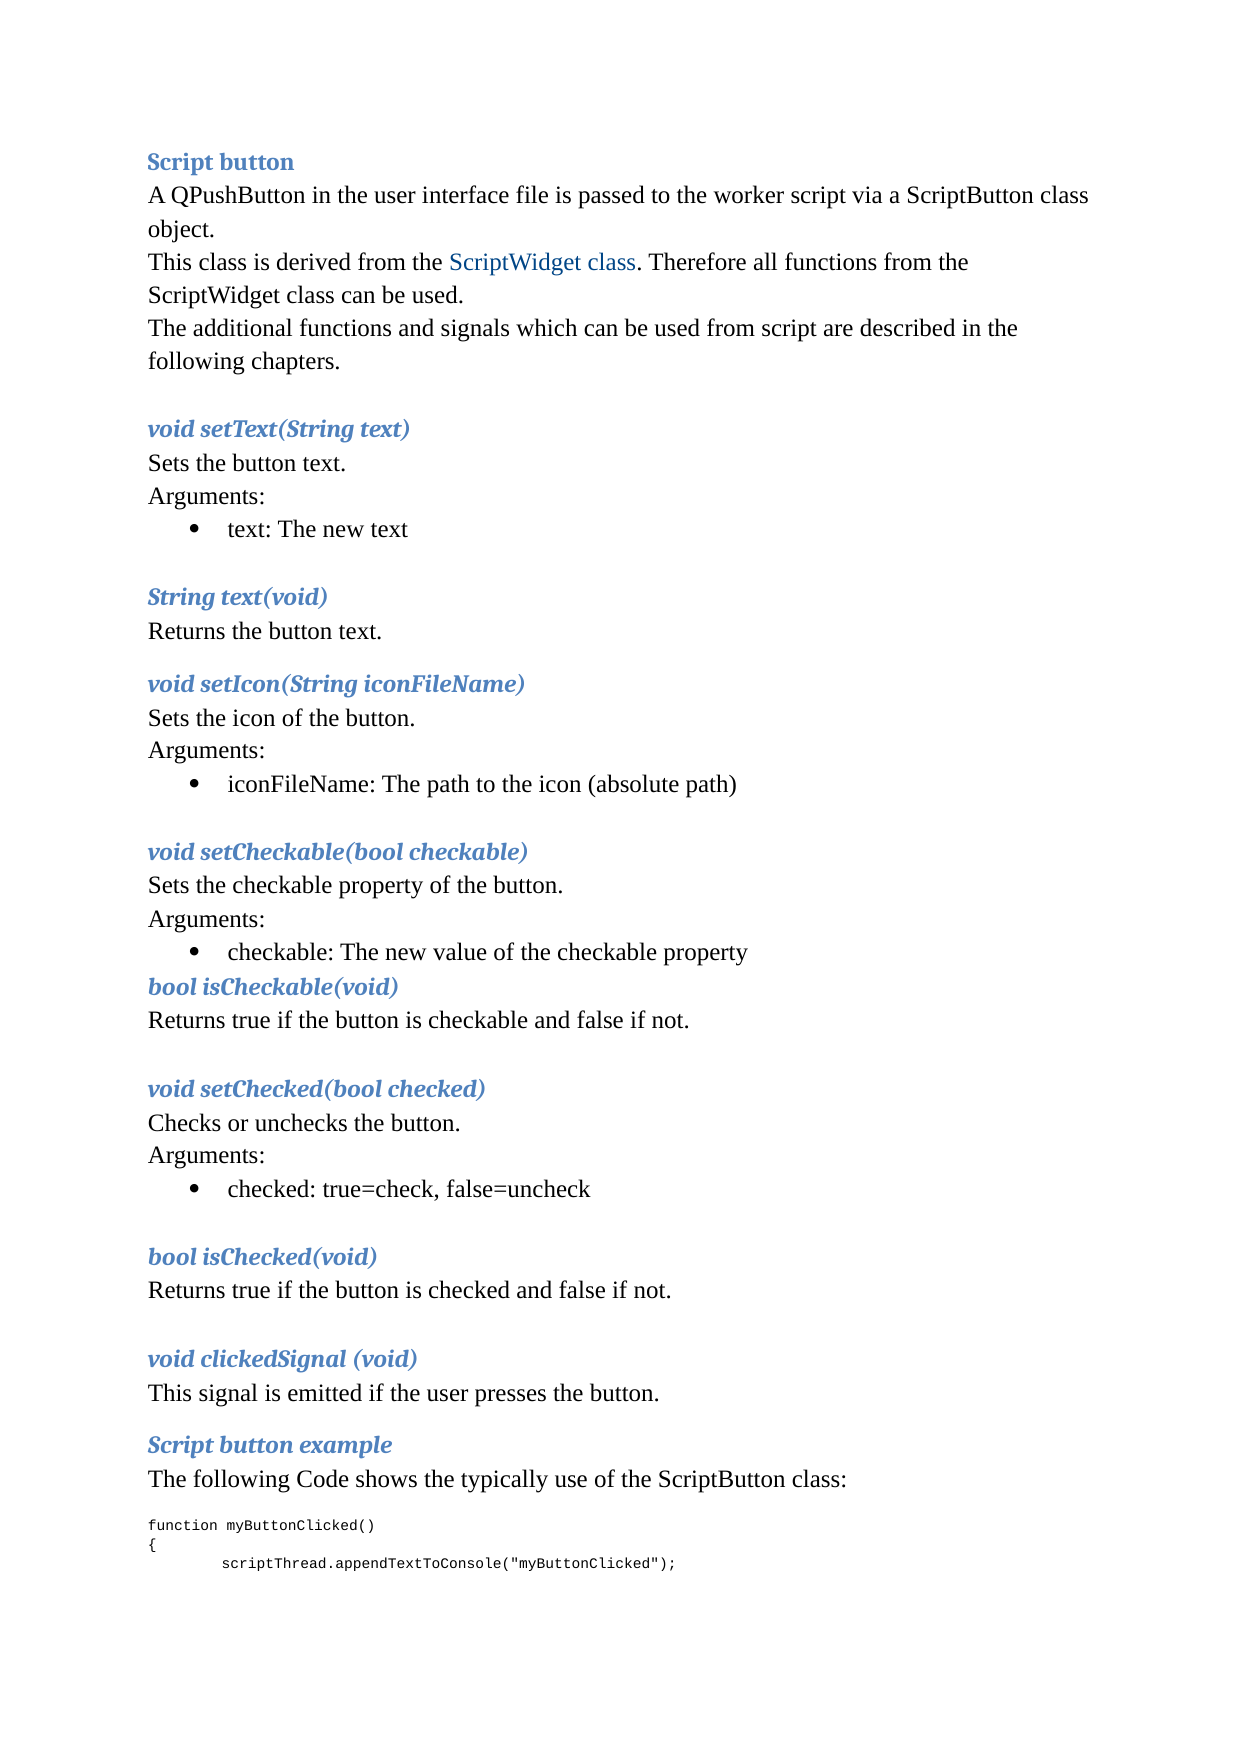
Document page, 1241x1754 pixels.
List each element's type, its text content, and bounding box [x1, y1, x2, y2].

list iconFileName: The path to the icon (absolute path) [190, 769, 1093, 797]
text The additional functions and signals which can be used from script are described in the following chapters. [148, 313, 1093, 374]
text Sets the checkable property of the button. [148, 871, 1093, 899]
text Returns true if the button is checkable and false if not. [148, 1006, 1093, 1034]
text Sets the button text. [148, 448, 1093, 476]
text Arguments: [148, 904, 1093, 932]
text Sets the icon of the button. [148, 703, 1093, 731]
subtitle bool isCheckable(void) [148, 973, 1093, 1001]
subtitle Script button example [148, 1431, 1093, 1460]
text The following Code shows the typically use of the ScriptButton class: [148, 1464, 1093, 1493]
text scriptThread.appendTextToConsole("myButtonClicked"); [148, 1556, 1093, 1573]
text Arguments: [148, 736, 1093, 764]
subtitle String text(void) [148, 583, 1093, 611]
text This signal is emitted if the user presses the button. [148, 1378, 1093, 1406]
subtitle void setIcon(String iconFileName) [148, 669, 1093, 698]
subtitle void setChecked(bool checked) [148, 1074, 1093, 1103]
subtitle Script button [148, 148, 1093, 176]
list text: The new text [190, 514, 1093, 542]
text A QPushButton in the user interface file is passed to the worker script via a ScriptButton class object. [148, 181, 1093, 242]
text Arguments: [148, 1141, 1093, 1169]
text function myButtonClicked() [148, 1518, 1093, 1535]
list checkable: The new value of the checkable property [190, 937, 1093, 965]
text Returns the button text. [148, 616, 1093, 644]
text Arguments: [148, 481, 1093, 509]
text Checks or unchecks the button. [148, 1108, 1093, 1136]
text This class is derived from the ScriptWidget class. Therefore all functions from the ScriptWidget class can be used. [148, 247, 1093, 308]
subtitle void setCheckable(bool checkable) [148, 838, 1093, 866]
subtitle void setText(String text) [148, 415, 1093, 443]
text { [148, 1537, 1093, 1554]
text Returns true if the button is checked and false if not. [148, 1276, 1093, 1304]
subtitle bool isChecked(void) [148, 1243, 1093, 1271]
subtitle void clickedSignal (void) [148, 1344, 1093, 1373]
list checked: true=check, false=uncheck [190, 1174, 1093, 1202]
